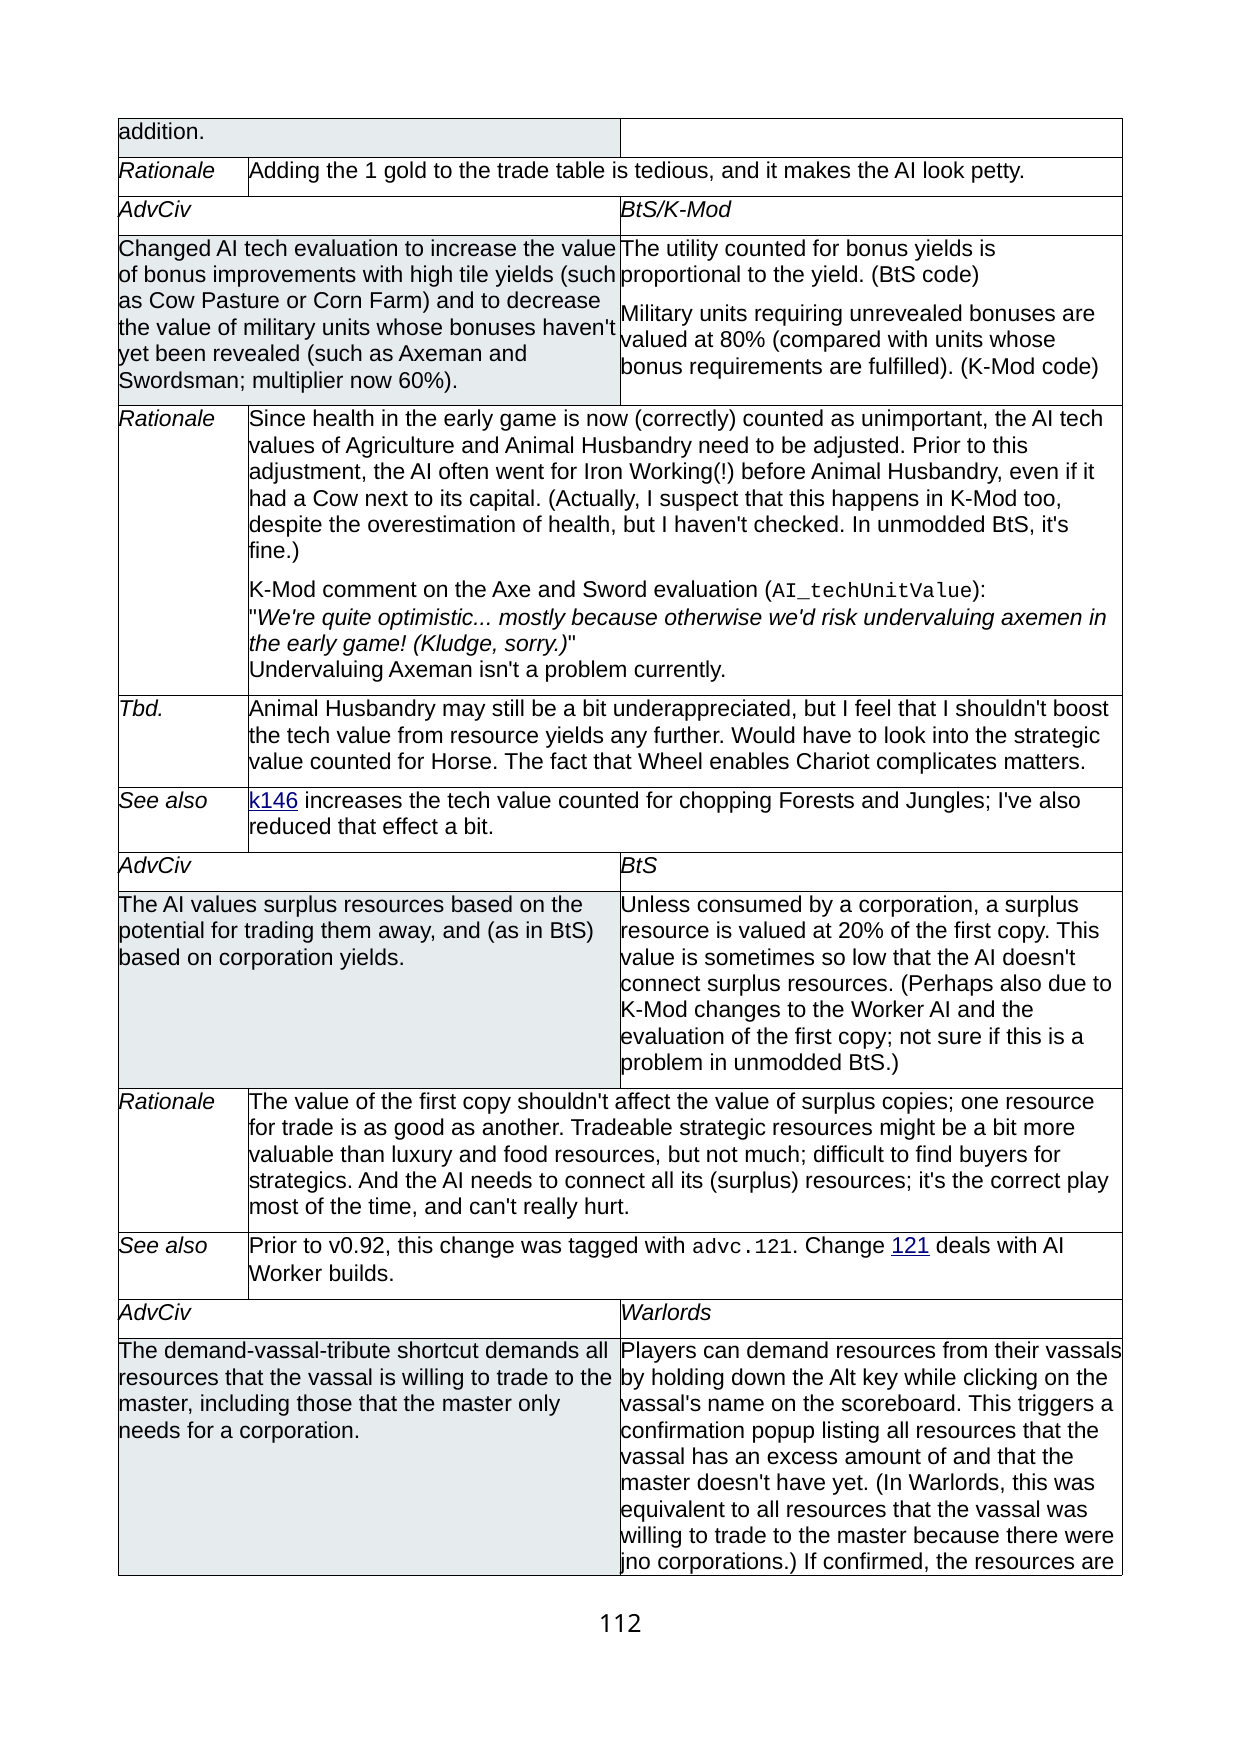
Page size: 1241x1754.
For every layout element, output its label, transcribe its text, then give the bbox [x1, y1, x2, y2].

table_cell [621, 119, 1122, 157]
table_cell BtS [621, 853, 1122, 891]
table_cell See also [119, 1233, 248, 1298]
table_cell Animal Husbandry may still be a bit underappreciated, but I feel that I shouldn't boost the tech value from resource yields any further. Would have to look into the strategic value counted for Horse. The fact that Wheel enables Chariot complicates matters. [249, 696, 1122, 787]
table_cell Since health in the early game is now (correctly) counted as unimportant, the AI tech values of Agriculture and Animal Husbandry need to be adjusted. Prior to this adjustment, the AI often went for Iron Working(!) before Animal Husbandry, even if it had a Cow next to its capital. (Actually, I suspect that this happens in K-Mod too, despite the overestimation of health, but I haven't checked. In unmodded BtS, it's fine.) K-Mod comment on the Axe and Sword evaluation (AI_techUnitValue): "We're quite optimistic... mostly because otherwise we'd risk undervaluing axemen in the early game! (Kludge, sorry.)" Undervaluing Axeman isn't a problem currently. [249, 406, 1122, 695]
table_cell The demand-vassal-tribute shortcut demands all resources that the vassal is willing to trade to the master, including those that the master only needs for a corporation. [119, 1339, 620, 1575]
table_cell Rationale [119, 1089, 248, 1232]
table_cell The value of the first copy shouldn't affect the value of surplus copies; one resource for trade is as good as another. Tradeable strategic resources might be a bit more valuable than luxury and food resources, but not much; difficult to find buyers for strategics. And the AI needs to connect all its (surplus) resources; it's the correct play most of the time, and can't really hurt. [249, 1089, 1122, 1232]
table_cell Warlords [621, 1300, 1122, 1337]
table_cell Unless consumed by a corporation, a surplus resource is valued at 20% of the first copy. This value is sometimes so low that the AI doesn't connect surplus resources. (Perhaps also due to K-Mod changes to the Worker AI and the evaluation of the first copy; not sure if this is a problem in unmodded BtS.) [621, 892, 1122, 1088]
table_cell Prior to v0.92, this change was tagged with advc.121. Change 121 deals with AI Worker builds. [249, 1233, 1122, 1298]
table_cell The AI values surplus resources based on the potential for trading them away, and (as in BtS) based on corporation yields. [119, 892, 620, 1088]
table_cell Tbd. [119, 696, 248, 787]
table_cell BtS/K-Mod [621, 197, 1122, 235]
table_cell The utility counted for bonus yields is proportional to the yield. (BtS code) Military units requiring unrevealed bonuses are valued at 80% (compared with units whose bonus requirements are fulfilled). (K-Mod code) [621, 236, 1122, 405]
table_cell Adding the 1 gold to the trade table is tedious, and it makes the AI look petty. [249, 158, 1122, 196]
table_cell AdvCiv [119, 853, 620, 891]
table_cell Changed AI tech evaluation to increase the value of bonus improvements with high tile yields (such as Cow Pasture or Corn Farm) and to decrease the value of military units whose bonuses haven't yet been revealed (such as Axeman and Swordsman; multiplier now 60%). [119, 236, 620, 405]
table_cell k146 increases the tech value counted for chopping Forests and Jungles; I've also reduced that effect a bit. [249, 788, 1122, 852]
table_cell AdvCiv [119, 197, 620, 235]
table_cell See also [119, 788, 248, 852]
table_cell Rationale [119, 406, 248, 695]
table_cell AdvCiv [119, 1300, 620, 1337]
table_cell Players can demand resources from their vassals by holding down the Alt key while clicking on the vassal's name on the scoreboard. This triggers a confirmation popup listing all resources that the vassal has an excess amount of and that the master doesn't have yet. (In Warlords, this was equivalent to all resources that the vassal was willing to trade to the master because there were jno corporations.) If confirmed, the resources are [621, 1339, 1122, 1575]
table_cell addition. [119, 119, 620, 157]
table_cell Rationale [119, 158, 248, 196]
